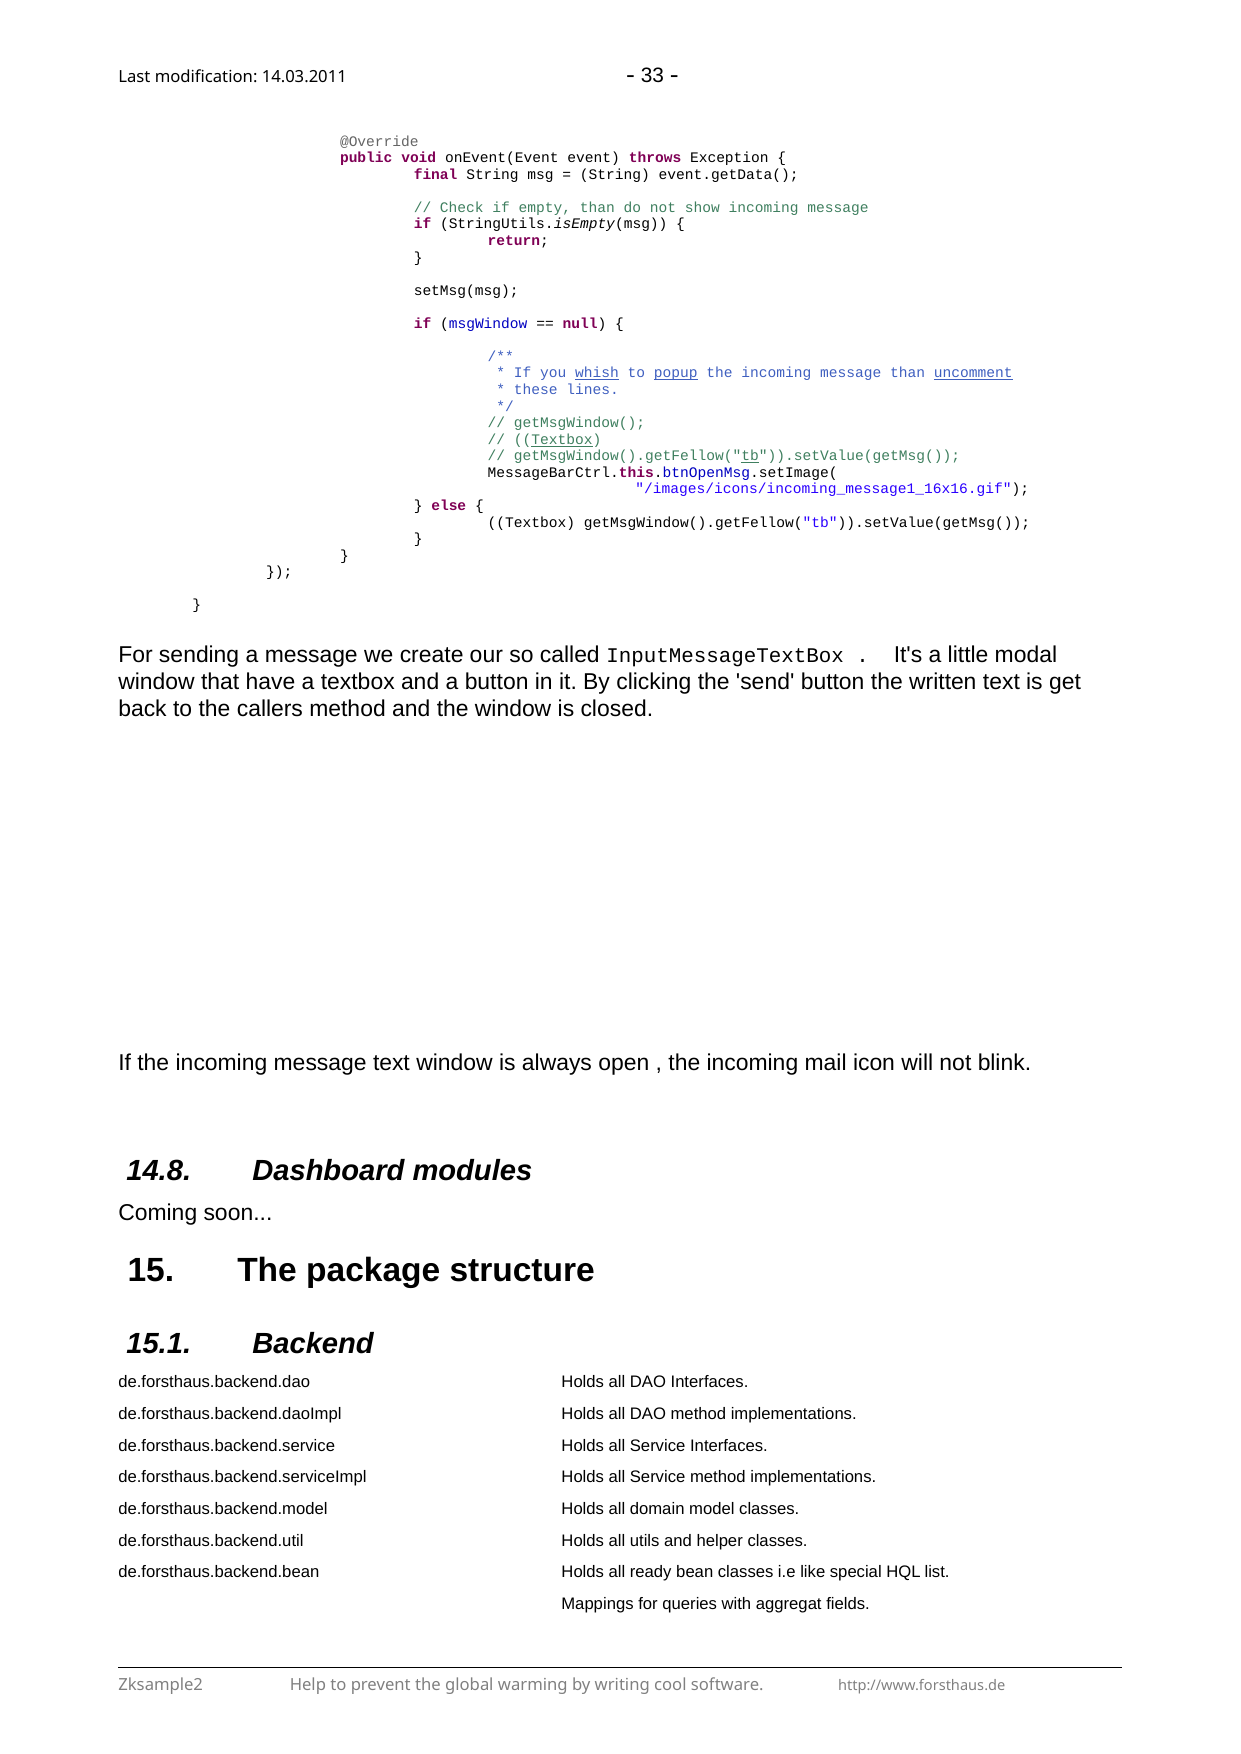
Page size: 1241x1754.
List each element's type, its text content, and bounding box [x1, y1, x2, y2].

text If the incoming message text window is always open , the incoming mail icon will not blink. [118, 1048, 1122, 1075]
text Mappings for queries with aggregat fields. [118, 1594, 1122, 1613]
text } [118, 250, 1122, 266]
text de.forsthaus.backend.model Holds all domain model classes. [118, 1499, 1122, 1518]
text // ((Textbox) [118, 432, 1122, 448]
subtitle Backend [118, 1326, 1122, 1360]
text Coming soon... [118, 1199, 1122, 1225]
text // Check if empty, than do not show incoming message [118, 200, 1122, 217]
text } [118, 598, 1122, 614]
text MessageBarCtrl.this.btnOpenMsg.setImage( [118, 465, 1122, 482]
subtitle Dashboard modules [118, 1153, 1122, 1186]
text }); [118, 564, 1122, 581]
text // getMsgWindow().getFellow("tb")).setValue(getMsg()); [118, 448, 1122, 465]
text } [118, 531, 1122, 548]
text setMsg(msg); [118, 283, 1122, 299]
text // getMsgWindow(); [118, 415, 1122, 432]
text "/images/icons/incoming_message1_16x16.gif"); [118, 482, 1122, 498]
text de.forsthaus.backend.util Holds all utils and helper classes. [118, 1531, 1122, 1550]
subtitle The package structure [118, 1250, 1122, 1289]
text * If you whish to popup the incoming message than uncomment [118, 366, 1122, 382]
text de.forsthaus.backend.service Holds all Service Interfaces. [118, 1436, 1122, 1455]
text de.forsthaus.backend.serviceImpl Holds all Service method implementations. [118, 1467, 1122, 1486]
text } [118, 548, 1122, 564]
text de.forsthaus.backend.daoImpl Holds all DAO method implementations. [118, 1404, 1122, 1423]
text if (msgWindow == null) { [118, 316, 1122, 333]
text de.forsthaus.backend.dao Holds all DAO Interfaces. [118, 1372, 1122, 1391]
text if (StringUtils.isEmpty(msg)) { [118, 217, 1122, 233]
text return; [118, 233, 1122, 250]
text de.forsthaus.backend.bean Holds all ready bean classes i.e like special HQL list. [118, 1562, 1122, 1581]
text */ [118, 399, 1122, 415]
text For sending a message we create our so called InputMessageTextBox . It's a little modal window that have a textbox and a button in it. By clicking the 'send' button the written text is get back to the callers method and the window is closed. [118, 641, 1122, 721]
text final String msg = (String) event.getData(); [118, 167, 1122, 183]
text /** [118, 349, 1122, 366]
text } else { [118, 498, 1122, 515]
text public void onEvent(Event event) throws Exception { [118, 150, 1122, 167]
text * these lines. [118, 382, 1122, 399]
text ((Textbox) getMsgWindow().getFellow("tb")).setValue(getMsg()); [118, 515, 1122, 531]
text @Override [118, 134, 1122, 150]
